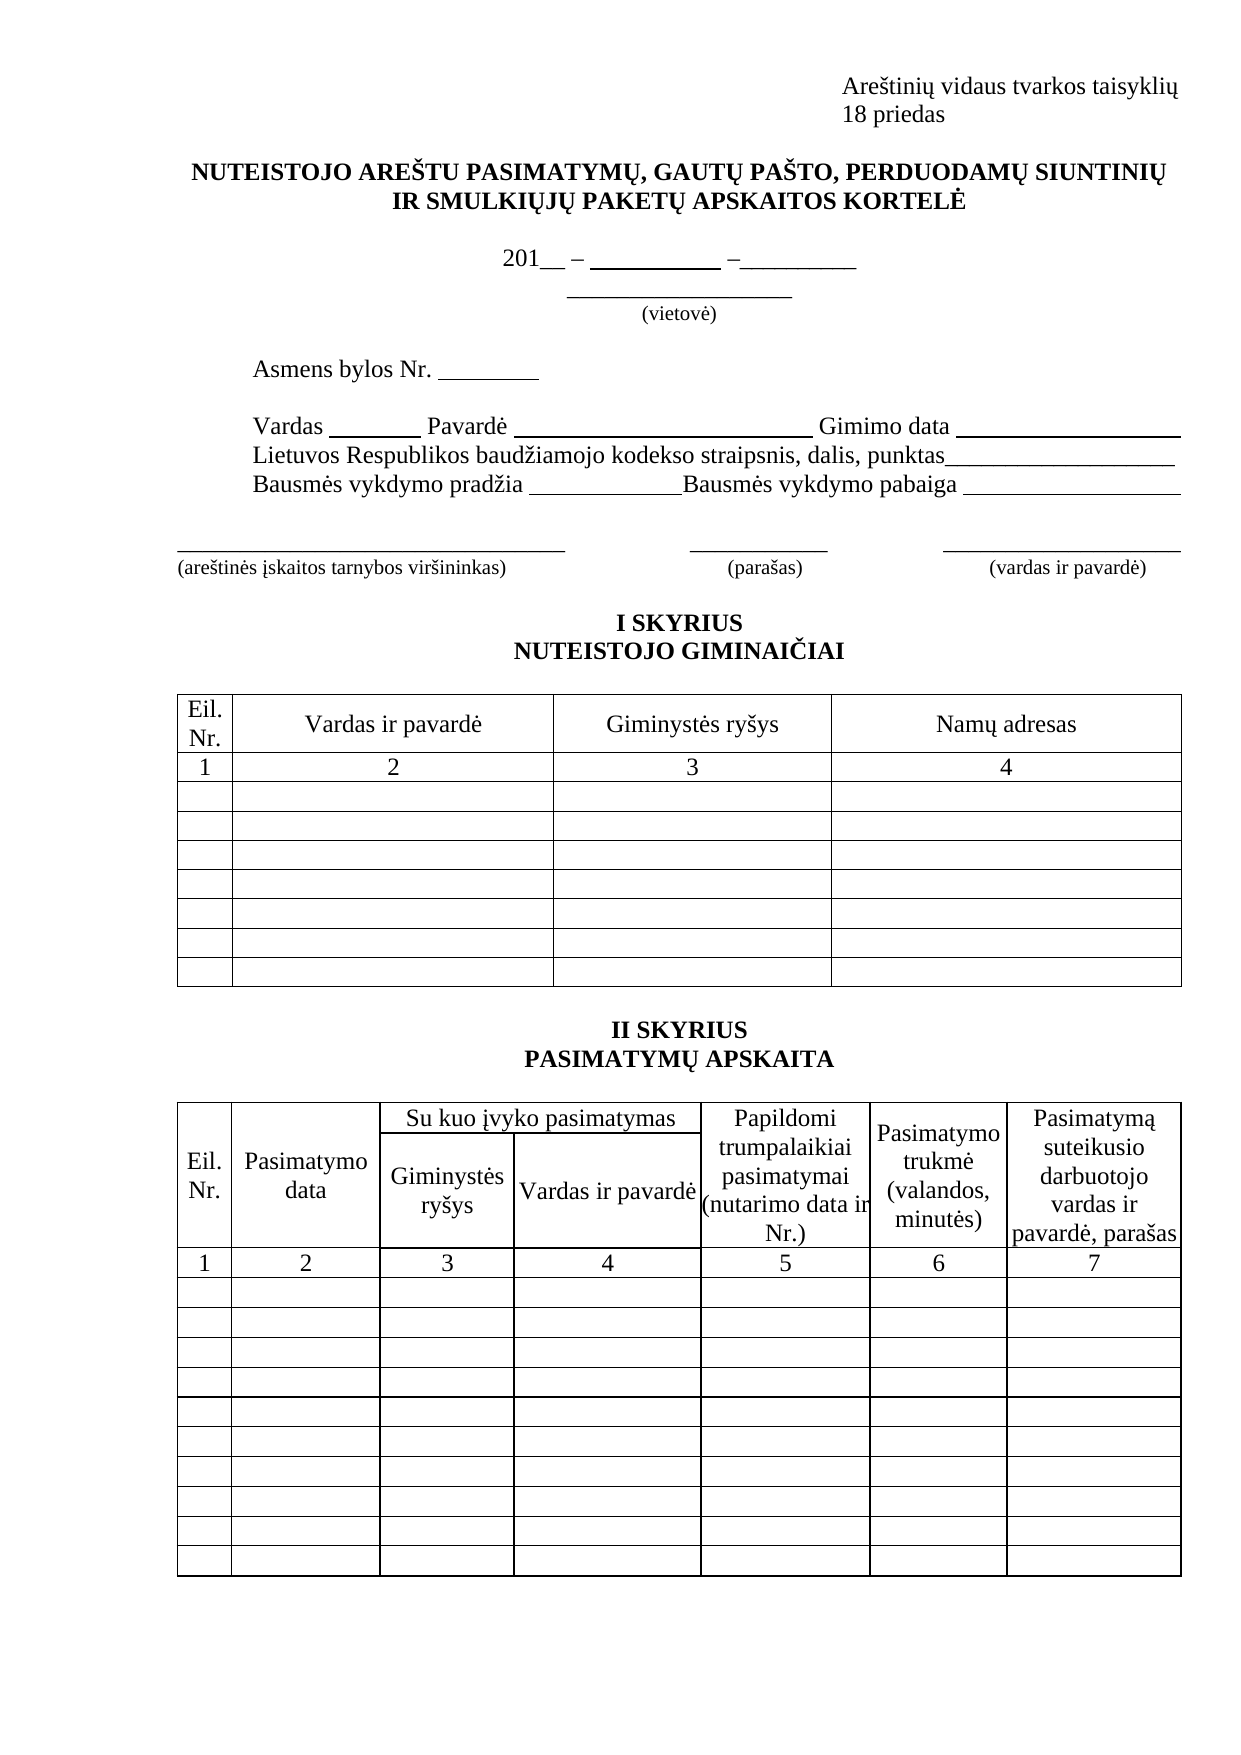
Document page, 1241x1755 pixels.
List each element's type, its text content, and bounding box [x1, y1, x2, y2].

table_cell 3 [554, 753, 831, 781]
text Areštinių vidaus tvarkos taisyklių [177, 71, 1181, 99]
table_cell [178, 812, 232, 840]
table_header Vardas ir pavardė [233, 695, 553, 752]
text _______________________________ ___________ ___________________ [177, 526, 1181, 555]
table_cell [233, 929, 553, 957]
table_cell [702, 1517, 869, 1545]
table_cell [381, 1338, 513, 1367]
table_header Namų adresas [832, 695, 1181, 752]
table_cell [178, 899, 232, 928]
table_cell [832, 812, 1181, 840]
table_cell [702, 1457, 869, 1486]
table_cell [233, 812, 553, 840]
table_cell [832, 899, 1181, 928]
table_cell [233, 870, 553, 898]
table_cell [1008, 1338, 1180, 1367]
table_cell 2 [233, 753, 553, 781]
table_cell [178, 1398, 231, 1426]
table_cell [832, 929, 1181, 957]
table_cell [1008, 1487, 1180, 1516]
table_cell [1008, 1427, 1180, 1456]
table_cell [1008, 1308, 1180, 1337]
table_cell [178, 1457, 231, 1486]
table_cell [515, 1546, 700, 1575]
table_cell [702, 1546, 869, 1575]
text NUTEISTOJO AREŠTU PASIMATYMŲ, GAUTŲ PAŠTO, PERDUODAMŲ SIUNTINIŲ IR SMULKIŲJŲ PAKETŲ APSKAITOS KORTELĖ [177, 157, 1181, 214]
table_cell [232, 1457, 379, 1486]
table_cell [178, 1278, 231, 1307]
table_cell [832, 958, 1181, 986]
table_cell [232, 1517, 379, 1545]
table_cell [702, 1308, 869, 1337]
table_cell [178, 1308, 231, 1337]
table_cell [554, 958, 831, 986]
table_cell [515, 1427, 700, 1456]
text II SKYRIUS [177, 1015, 1181, 1044]
table_cell [702, 1338, 869, 1367]
table_cell [871, 1338, 1006, 1367]
table_cell [381, 1457, 513, 1486]
table_cell [381, 1368, 513, 1396]
table_header Su kuo įvyko pasimatymas [381, 1103, 700, 1132]
table_header Pasimatymo trukmė (valandos, minutės) [871, 1103, 1006, 1247]
table_cell [515, 1338, 700, 1367]
table_cell 7 [1008, 1248, 1180, 1277]
table_cell 1 [178, 753, 232, 781]
table_cell [871, 1368, 1006, 1396]
table_cell [515, 1308, 700, 1337]
table_cell Vardas ir pavardė [515, 1134, 700, 1247]
table_cell [381, 1427, 513, 1456]
text (vietovė) [177, 301, 1181, 325]
table_cell [515, 1517, 700, 1545]
table_cell [554, 929, 831, 957]
table_cell [381, 1398, 513, 1426]
table_cell [515, 1278, 700, 1307]
text I SKYRIUS [177, 608, 1181, 636]
table_cell [554, 782, 831, 811]
table_cell [232, 1338, 379, 1367]
table_cell [702, 1398, 869, 1426]
table_cell [233, 958, 553, 986]
table_cell [871, 1398, 1006, 1426]
table_header Eil. Nr. [178, 695, 232, 752]
table_cell [515, 1368, 700, 1396]
table_cell [381, 1308, 513, 1337]
table_cell 3 [381, 1249, 513, 1277]
table_cell [702, 1427, 869, 1456]
table_cell [232, 1278, 379, 1307]
table_cell [233, 899, 553, 928]
table_cell [554, 870, 831, 898]
table_cell [1008, 1398, 1180, 1426]
table_cell Giminystės ryšys [381, 1134, 513, 1247]
table_cell [233, 782, 553, 811]
table_cell [1008, 1517, 1180, 1545]
table_cell [232, 1308, 379, 1337]
table_cell 2 [232, 1248, 379, 1277]
text Lietuvos Respublikos baudžiamojo kodekso straipsnis, dalis, punktas [177, 440, 1181, 469]
table_cell [515, 1457, 700, 1486]
table_cell [232, 1487, 379, 1516]
table_cell [871, 1427, 1006, 1456]
table_cell [1008, 1368, 1180, 1396]
table_cell 6 [871, 1248, 1006, 1277]
table_header Pasimatymo data [232, 1103, 379, 1247]
table_cell [381, 1278, 513, 1307]
table_cell [871, 1546, 1006, 1575]
table_cell [1008, 1457, 1180, 1486]
table_cell [832, 870, 1181, 898]
table_cell [178, 841, 232, 869]
text 201__ – – [177, 243, 1181, 272]
text Vardas Pavardė Gimimo data [177, 411, 1181, 440]
table_cell [232, 1427, 379, 1456]
text PASIMATYMŲ APSKAITA [177, 1044, 1181, 1073]
table_cell [1008, 1278, 1180, 1307]
text Bausmės vykdymo pradžia Bausmės vykdymo pabaiga [177, 469, 1181, 497]
table_header Giminystės ryšys [554, 695, 831, 752]
table_cell [702, 1278, 869, 1307]
table_cell 5 [702, 1248, 869, 1277]
table_header Pasimatymą suteikusio darbuotojo vardas ir pavardė, parašas [1008, 1103, 1180, 1247]
table_cell [178, 958, 232, 986]
table_cell [871, 1457, 1006, 1486]
table_cell [554, 899, 831, 928]
table_cell [178, 870, 232, 898]
table_cell 4 [832, 753, 1181, 781]
table_cell [178, 929, 232, 957]
table_cell [178, 1427, 231, 1456]
table_cell [381, 1546, 513, 1575]
table_cell [178, 1368, 231, 1396]
table_cell [515, 1487, 700, 1516]
table_cell [702, 1368, 869, 1396]
table_cell [178, 1546, 231, 1575]
text NUTEISTOJO GIMINAIČIAI [177, 636, 1181, 665]
table_cell [178, 782, 232, 811]
table_cell [178, 1517, 231, 1545]
table_cell [871, 1278, 1006, 1307]
table_cell [871, 1517, 1006, 1545]
table_cell [232, 1368, 379, 1396]
text __________________ [177, 272, 1181, 301]
table_header Papildomi trumpalaikiai pasimatymai (nutarimo data ir Nr.) [702, 1103, 869, 1247]
table_cell [232, 1546, 379, 1575]
table_cell 4 [515, 1249, 700, 1277]
table_cell [232, 1398, 379, 1426]
table_header Eil. Nr. [178, 1103, 231, 1247]
text (areštinės įskaitos tarnybos viršininkas) (parašas) (vardas ir pavardė) [177, 555, 1181, 579]
table_cell [178, 1487, 231, 1516]
table_cell [515, 1398, 700, 1426]
table_cell [832, 782, 1181, 811]
table_cell [702, 1487, 869, 1516]
text Asmens bylos Nr. [177, 354, 1181, 382]
table_cell [233, 841, 553, 869]
table_cell [381, 1517, 513, 1545]
table_cell [832, 841, 1181, 869]
table_cell [871, 1487, 1006, 1516]
table_cell 1 [178, 1248, 231, 1277]
table_cell [1008, 1546, 1180, 1575]
text 18 priedas [177, 99, 1181, 128]
table_cell [381, 1487, 513, 1516]
table_cell [554, 812, 831, 840]
table_cell [554, 841, 831, 869]
table_cell [178, 1338, 231, 1367]
table_cell [871, 1308, 1006, 1337]
